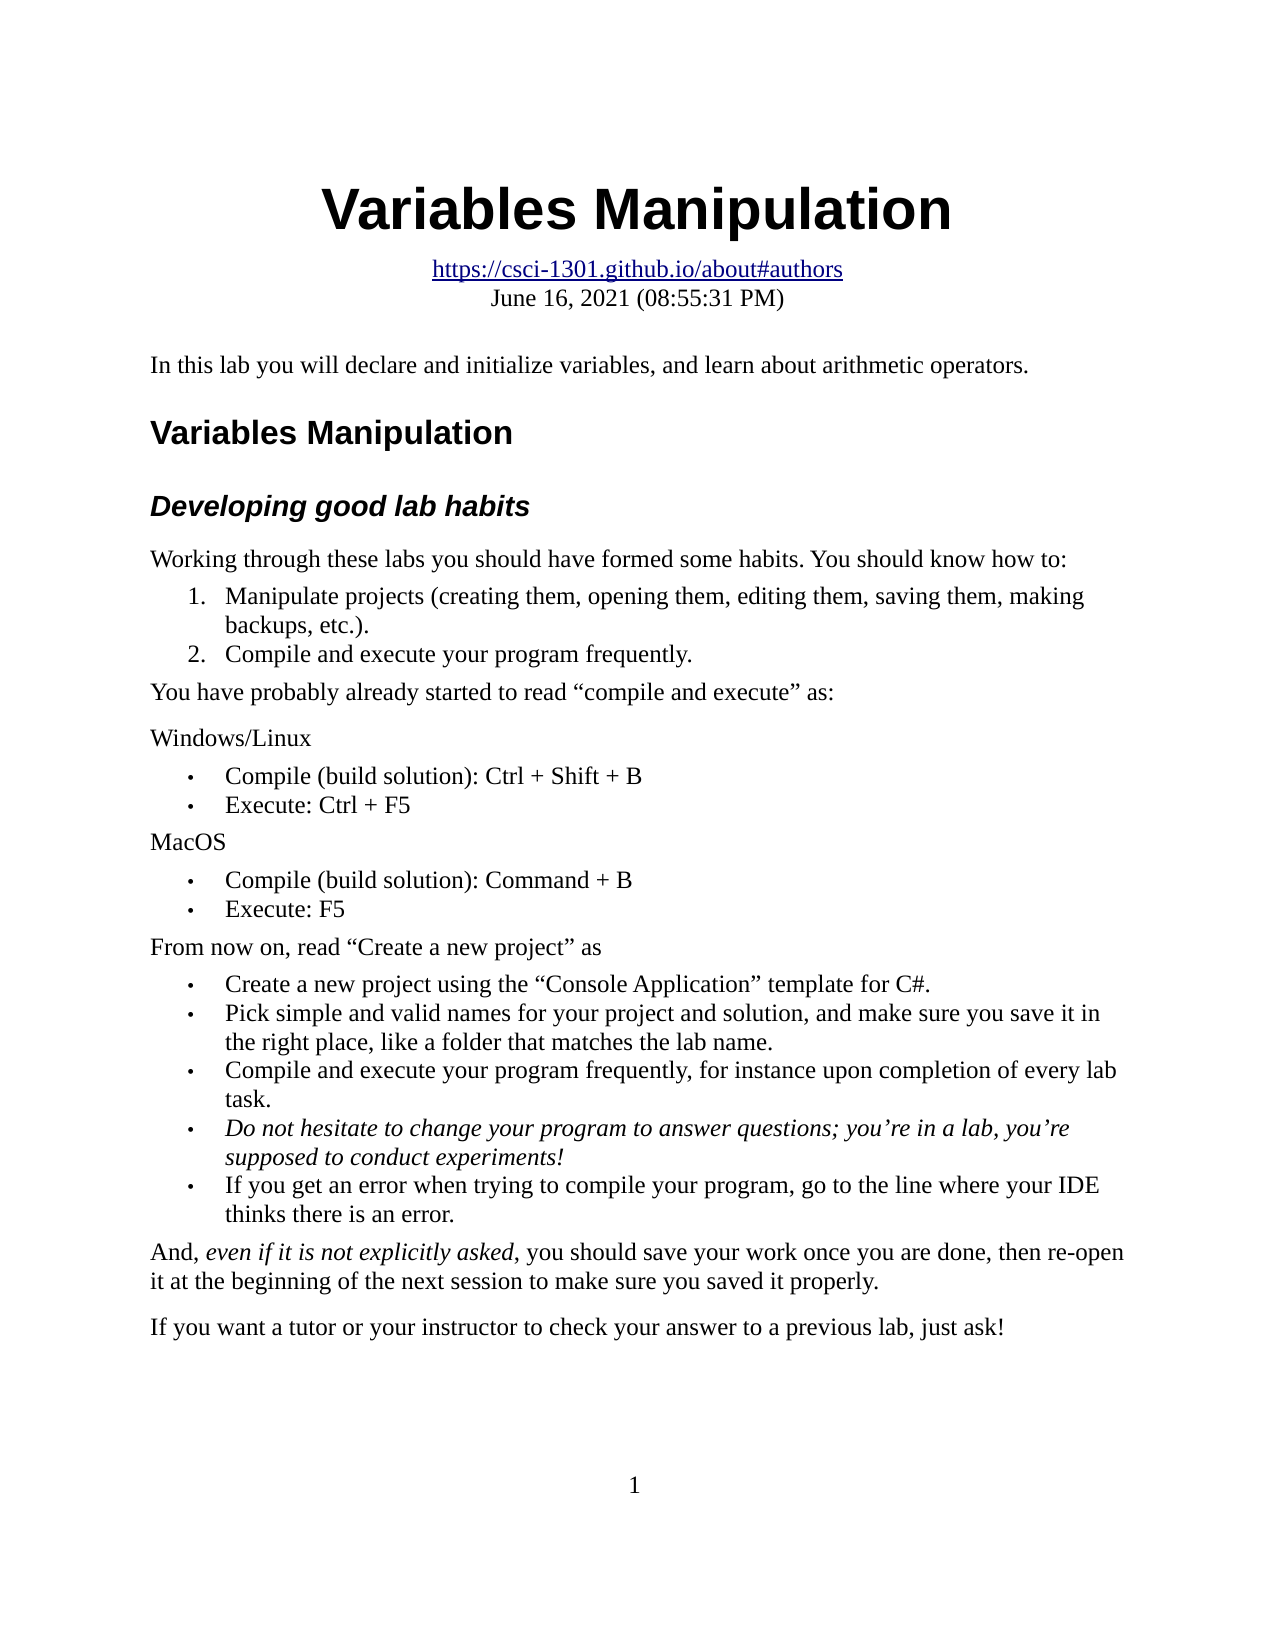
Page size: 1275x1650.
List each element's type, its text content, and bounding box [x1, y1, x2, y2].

subtitle Developing good lab habits [150, 489, 1125, 522]
list Pick simple and valid names for your project and solution, and make sure you save it in the right place, like a folder that matches the lab name. [187, 998, 1125, 1056]
title Variables Manipulation [150, 175, 1125, 242]
list If you get an error when trying to compile your program, go to the line where your IDE thinks there is an error. [187, 1171, 1125, 1228]
text June 16, 2021 (08:55:31 PM) [150, 283, 1125, 312]
list Compile (build solution): Ctrl + Shift + B [187, 761, 1125, 790]
text https://csci-1301.github.io/about#authors [150, 254, 1125, 283]
text You have probably already started to read “compile and execute” as: [150, 677, 1125, 705]
list Create a new project using the “Console Application” template for C#. [187, 969, 1125, 998]
text In this lab you will declare and initialize variables, and learn about arithmetic operators. [150, 350, 1125, 378]
subtitle Variables Manipulation [150, 412, 1125, 451]
list Manipulate projects (creating them, opening them, editing them, saving them, making backups, etc.). [187, 581, 1125, 639]
text Windows/Linux [150, 723, 1125, 752]
text Working through these labs you should have formed some habits. You should know how to: [150, 544, 1125, 572]
list Compile (build solution): Command + B [187, 865, 1125, 894]
text MacOS [150, 827, 1125, 856]
list Compile and execute your program frequently, for instance upon completion of every lab task. [187, 1056, 1125, 1113]
list Compile and execute your program frequently. [187, 639, 1125, 668]
text And, even if it is not explicitly asked, you should save your work once you are done, then re-open it at the beginning of the next session to make sure you saved it properly. [150, 1237, 1125, 1294]
text If you want a tutor or your instructor to check your answer to a previous lab, just ask! [150, 1312, 1125, 1341]
list Do not hesitate to change your program to answer questions; you’re in a lab, you’re supposed to conduct experiments! [187, 1113, 1125, 1171]
list Execute: Ctrl + F5 [187, 790, 1125, 818]
text From now on, read “Create a new project” as [150, 932, 1125, 960]
list Execute: F5 [187, 894, 1125, 923]
